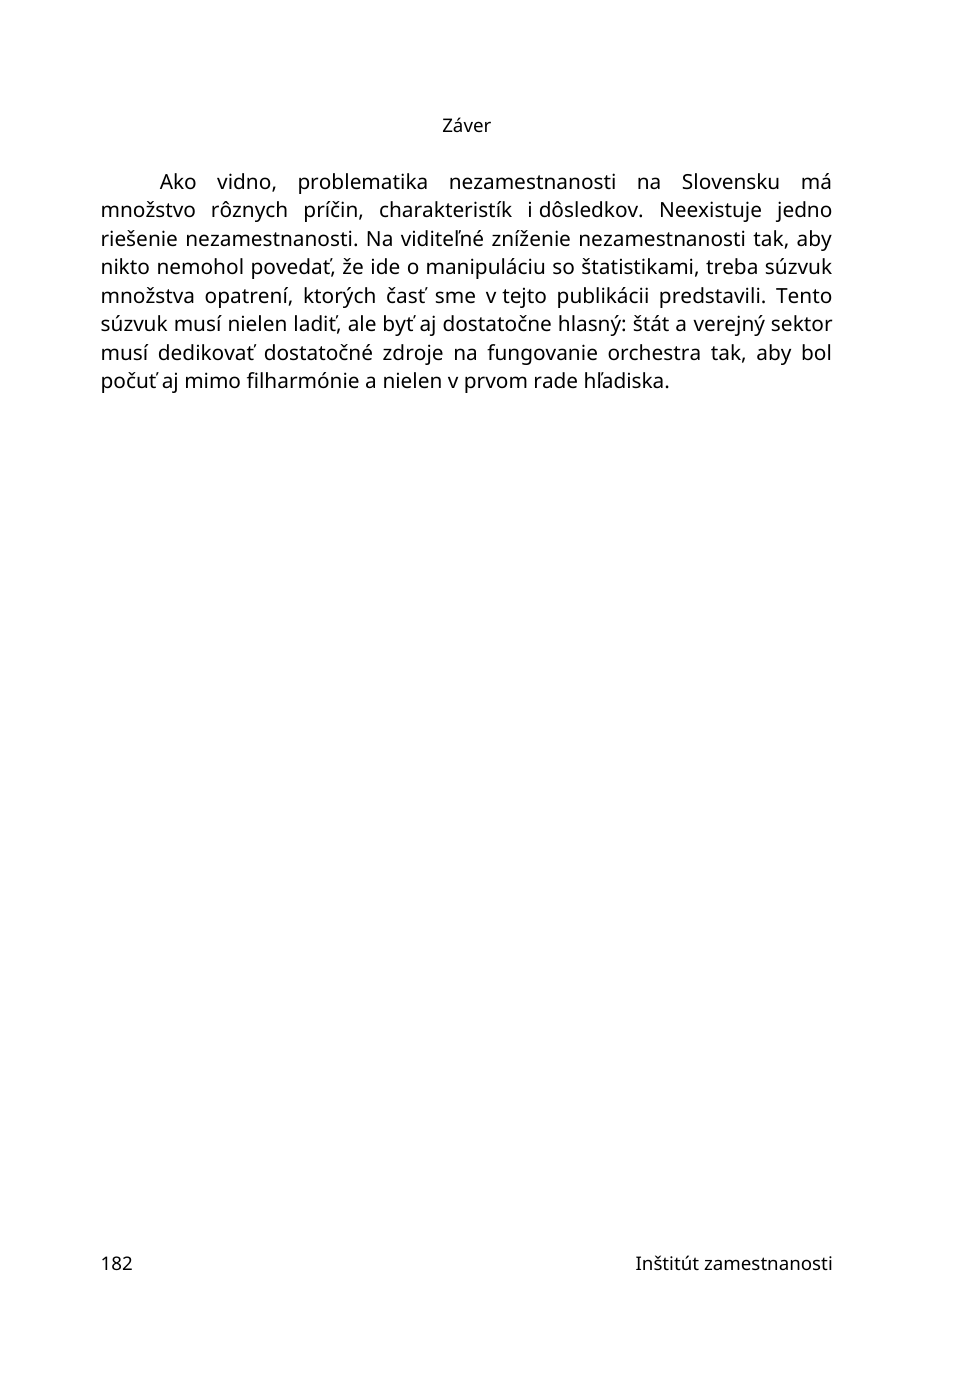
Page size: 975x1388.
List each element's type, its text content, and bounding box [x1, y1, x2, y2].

text Ako vidno, problematika nezamestnanosti na Slovensku má množstvo rôznych príčin, charakteristík i dôsledkov. Neexistuje jedno riešenie nezamestnanosti. Na viditeľné zníženie nezamestnanosti tak, aby nikto nemohol povedať, že ide o manipuláciu so štatistikami, treba súzvuk množstva opatrení, ktorých časť sme v tejto publikácii predstavili. Tento súzvuk musí nielen ladiť, ale byť aj dostatočne hlasný: štát a verejný sektor musí dedikovať dostatočné zdroje na fungovanie orchestra tak, aby bol počuť aj mimo filharmónie a nielen v prvom rade hľadiska. [100, 167, 833, 395]
